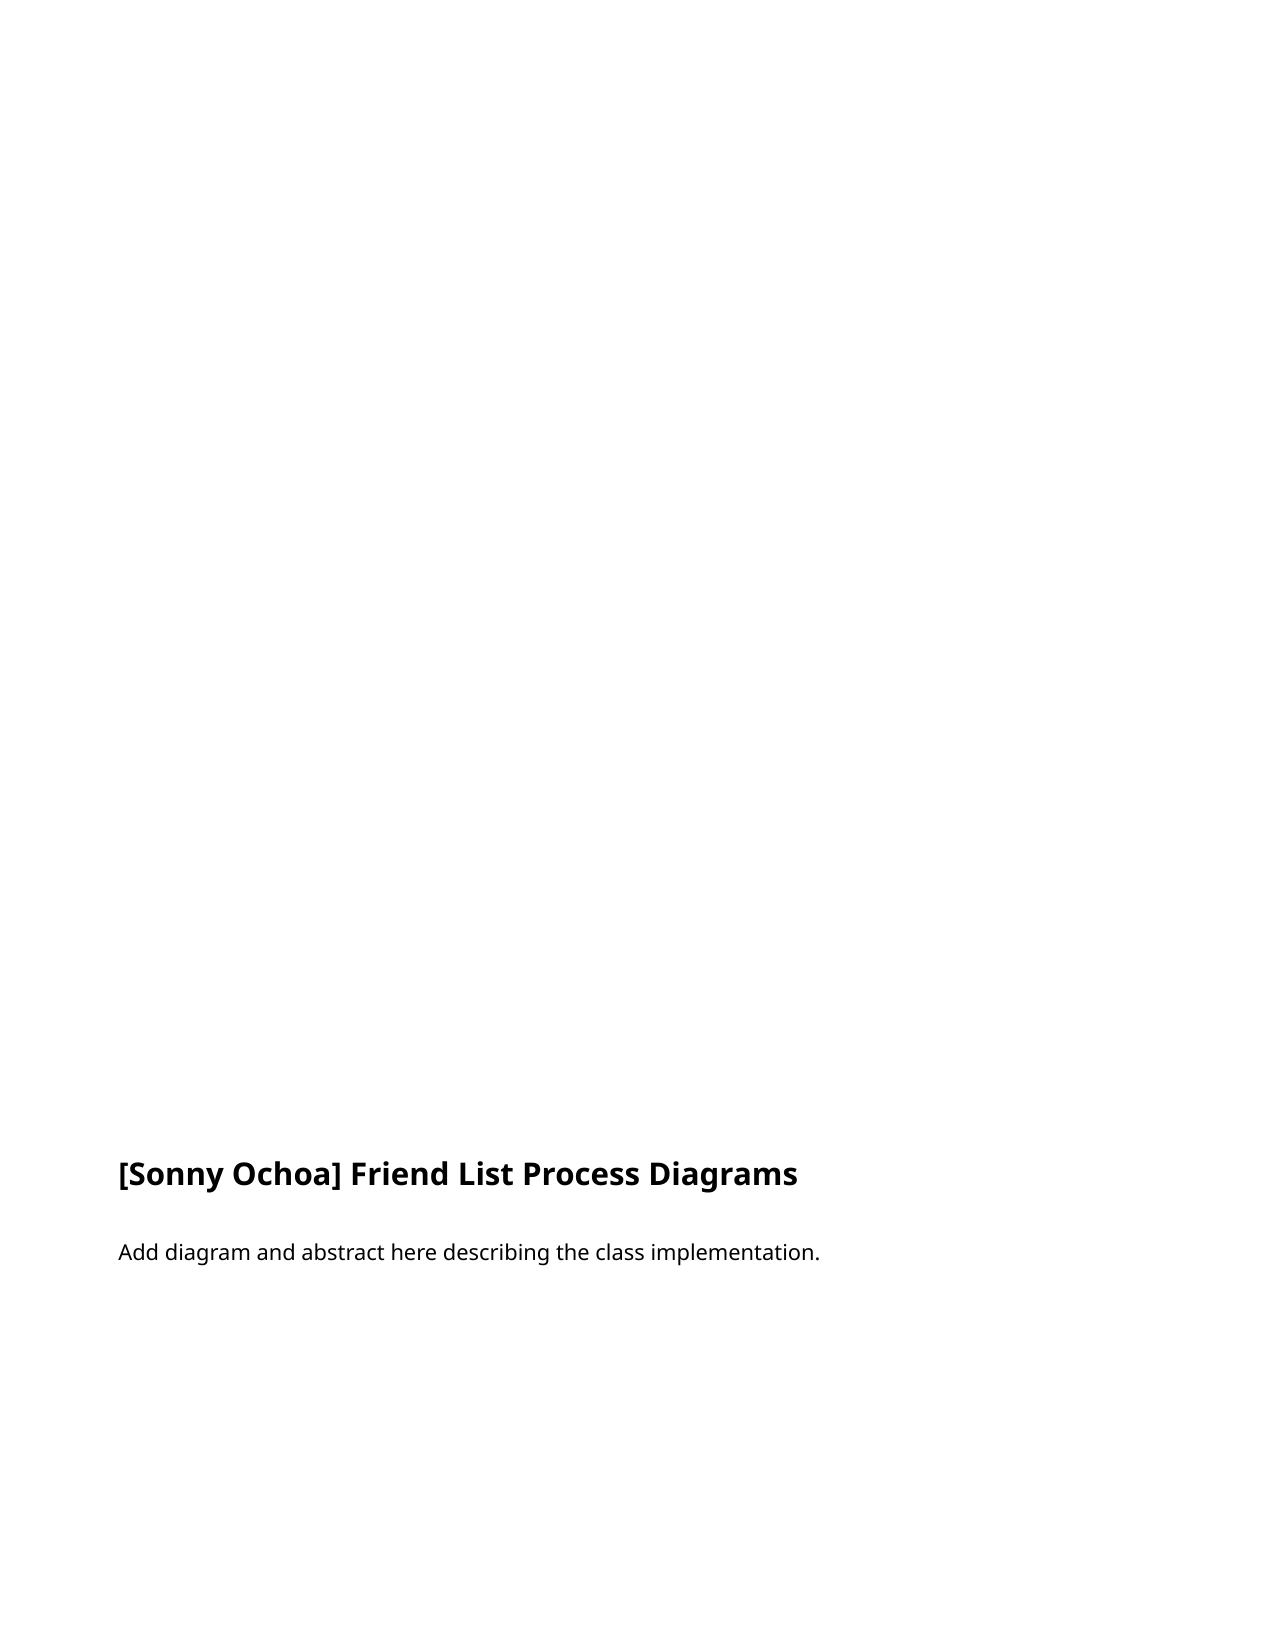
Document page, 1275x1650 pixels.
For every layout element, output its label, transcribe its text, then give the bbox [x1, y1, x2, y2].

text [Sonny Ochoa] Friend List Process Diagrams [118, 1152, 1157, 1194]
text Add diagram and abstract here describing the class implementation. [118, 1237, 1157, 1267]
